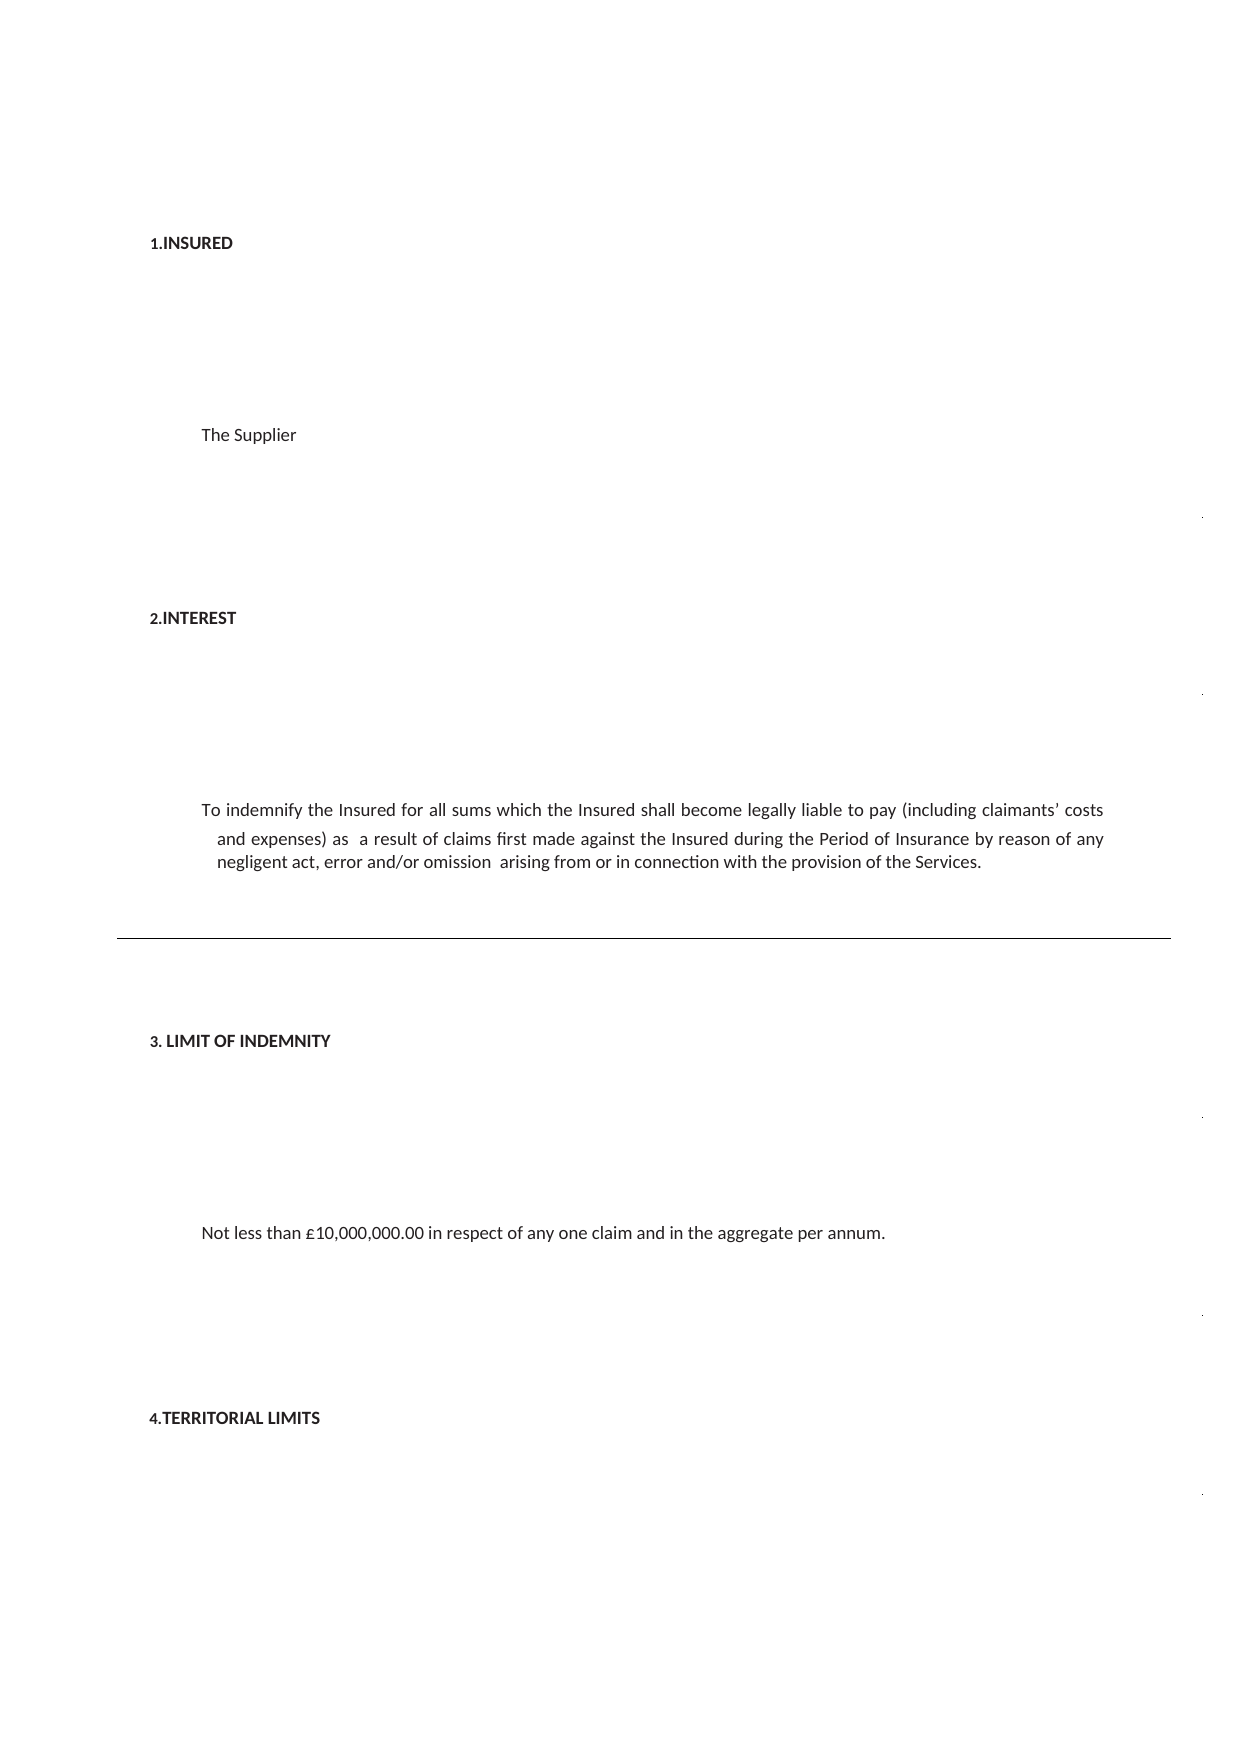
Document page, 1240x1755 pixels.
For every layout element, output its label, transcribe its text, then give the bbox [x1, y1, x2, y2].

text Not less than £10,000,000.00 in respect of any one claim and in the aggregate per annum. [118, 1157, 1202, 1315]
text The Supplier [118, 360, 1202, 517]
text 4.TERRITORIAL LIMITS [85, 1342, 1202, 1494]
text To indemnify the Insured for all sums which the Insured shall become legally liable to pay (including claimants’ costs and expenses) as a result of claims first made against the Insured during the Period of Insurance by reason of any negligent act, error and/or omission arising from or in connection with the provision of the Services. [118, 734, 1170, 937]
text 3. LIMIT OF INDEMNITY [85, 965, 1202, 1117]
text 2.INTEREST [85, 543, 1202, 694]
text 1.INSURED [86, 168, 1202, 319]
